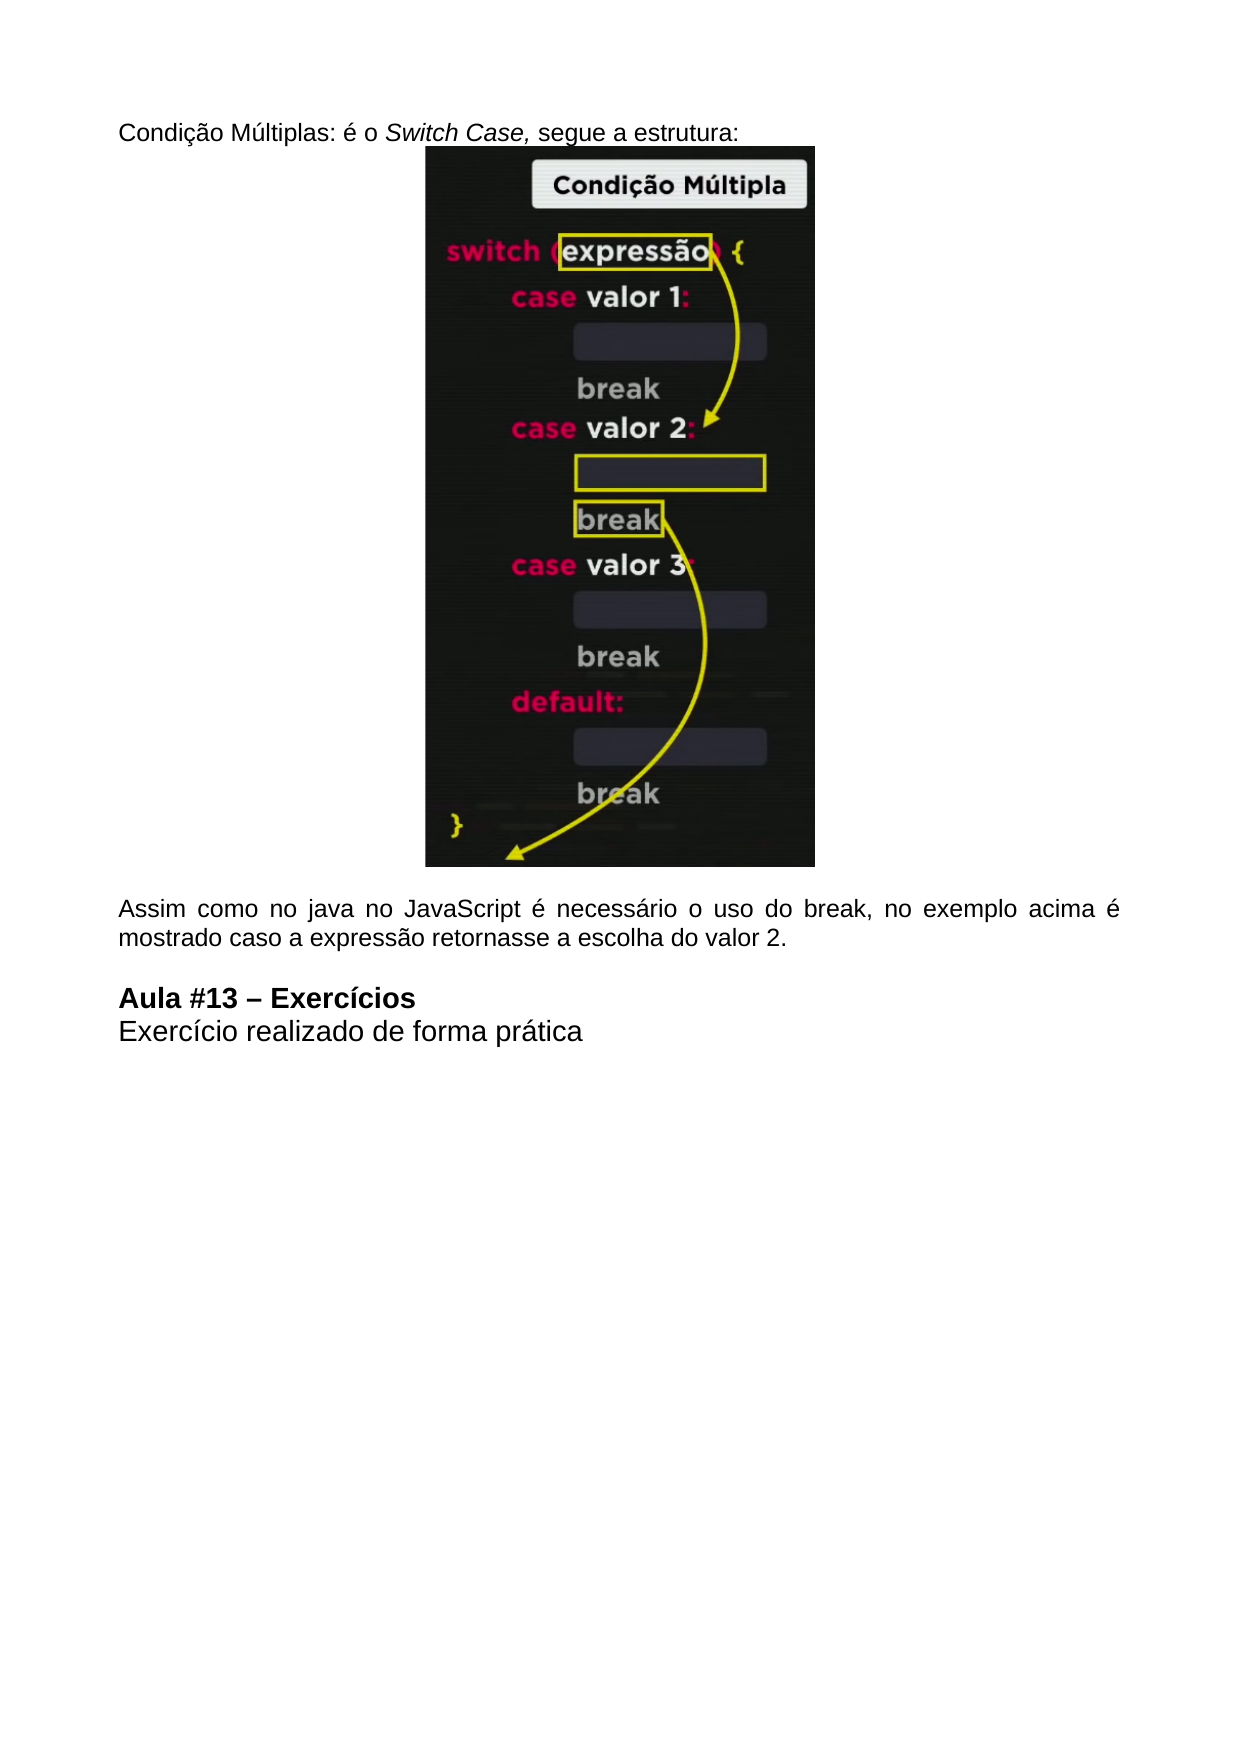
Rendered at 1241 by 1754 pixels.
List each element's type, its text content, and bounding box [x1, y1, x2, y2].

text Condição Múltiplas: é o Switch Case, segue a estrutura: [118, 118, 1122, 147]
picture [425, 146, 815, 867]
text Aula #13 – Exercícios [118, 981, 1122, 1014]
text Exercício realizado de forma prática [118, 1014, 1122, 1048]
text Assim como no java no JavaScript é necessário o uso do break, no exemplo acima é mostrado caso a expressão retornasse a escolha do valor 2. [118, 894, 1122, 952]
